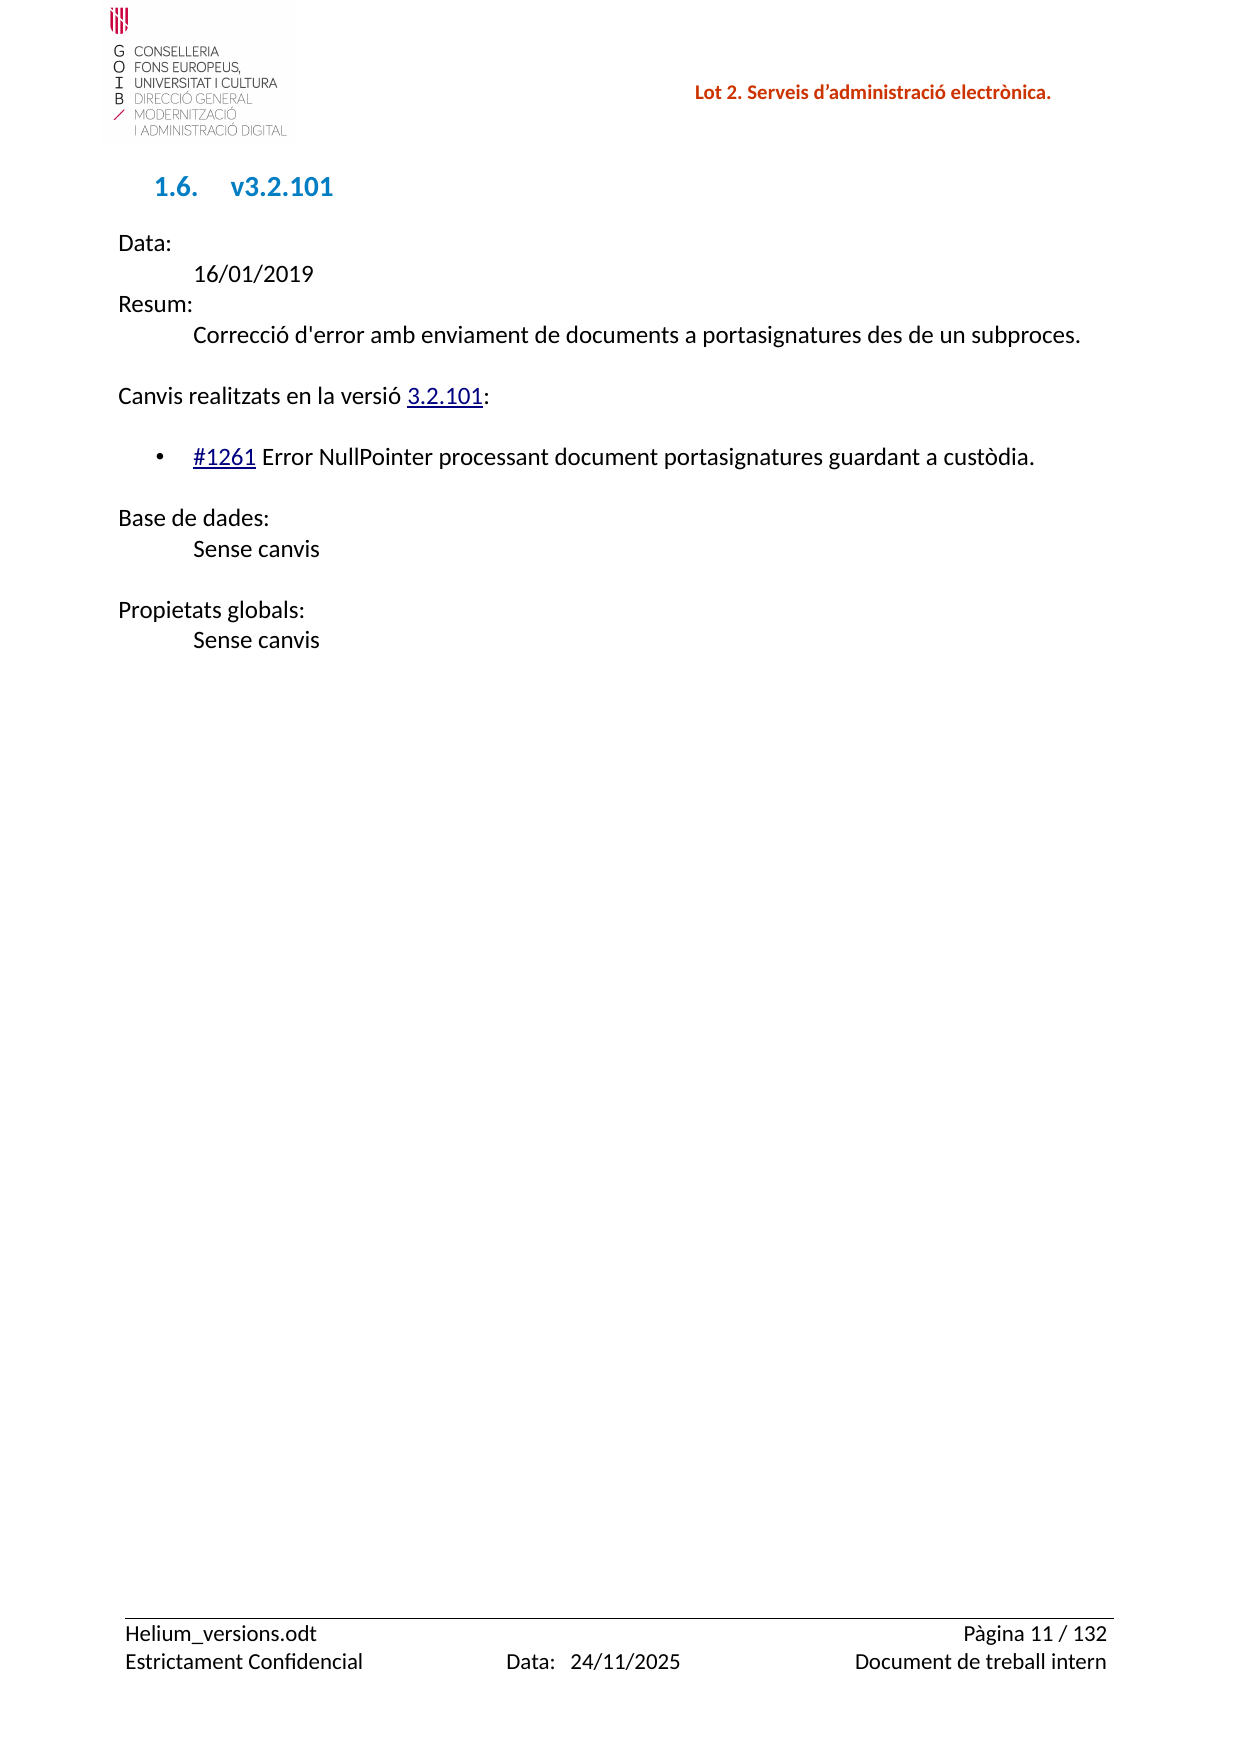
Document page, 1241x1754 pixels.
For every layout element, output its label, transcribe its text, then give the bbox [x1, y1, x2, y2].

text Base de dades: [118, 502, 1122, 533]
text Correcció d'error amb enviament de documents a portasignatures des de un subproces. [118, 319, 1122, 350]
text Sense canvis [118, 624, 1122, 655]
text Sense canvis [118, 533, 1122, 563]
text Data: [118, 228, 1122, 258]
subtitle v3.2.101 [153, 168, 1122, 204]
text 16/01/2019 [118, 258, 1122, 289]
text Resum: [118, 289, 1122, 319]
text Propietats globals: [118, 594, 1122, 624]
text Canvis realitzats en la versió 3.2.101: [118, 380, 1122, 411]
picture [100, 0, 297, 144]
list #1261 Error NullPointer processant document portasignatures guardant a custòdia. [156, 441, 1122, 472]
